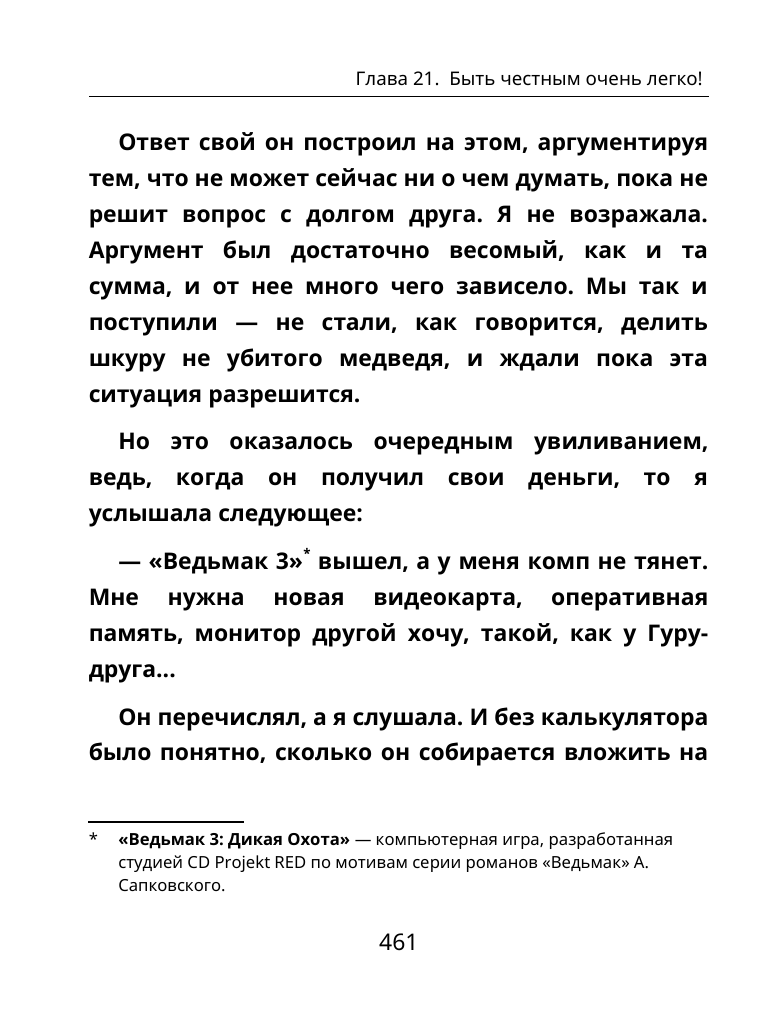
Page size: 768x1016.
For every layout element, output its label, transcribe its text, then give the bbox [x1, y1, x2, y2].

text «Ведьмак 3: Дикая Охота» — компьютерная игра, разработанная студией CD Projekt RED по мотивам серии романов «Ведьмак» А. Сапковского. [88, 828, 709, 896]
text Он перечислял, а я слушала. И без калькулятора было понятно, сколько он собирается вложить на [88, 700, 709, 768]
text Но это оказалось очередным увиливанием, ведь, когда он получил свои деньги, то я услышала следующее: [88, 425, 709, 528]
text — «Ведьмак 3» вышел, а у меня комп не тянет. Мне нужна новая видеокарта, оперативная память, монитор другой хочу, такой, как у Гуру-друга... [88, 545, 709, 684]
text Ответ свой он построил на этом, аргументируя тем, что не может сейчас ни о чем думать, пока не решит вопрос с долгом друга. Я не возражала. Аргумент был достаточно весомый, как и та сумма, и от нее много чего зависело. Мы так и поступили — не стали, как говорится, делить шкуру не убитого медведя, и ждали пока эта ситуация разрешится. [88, 126, 709, 409]
